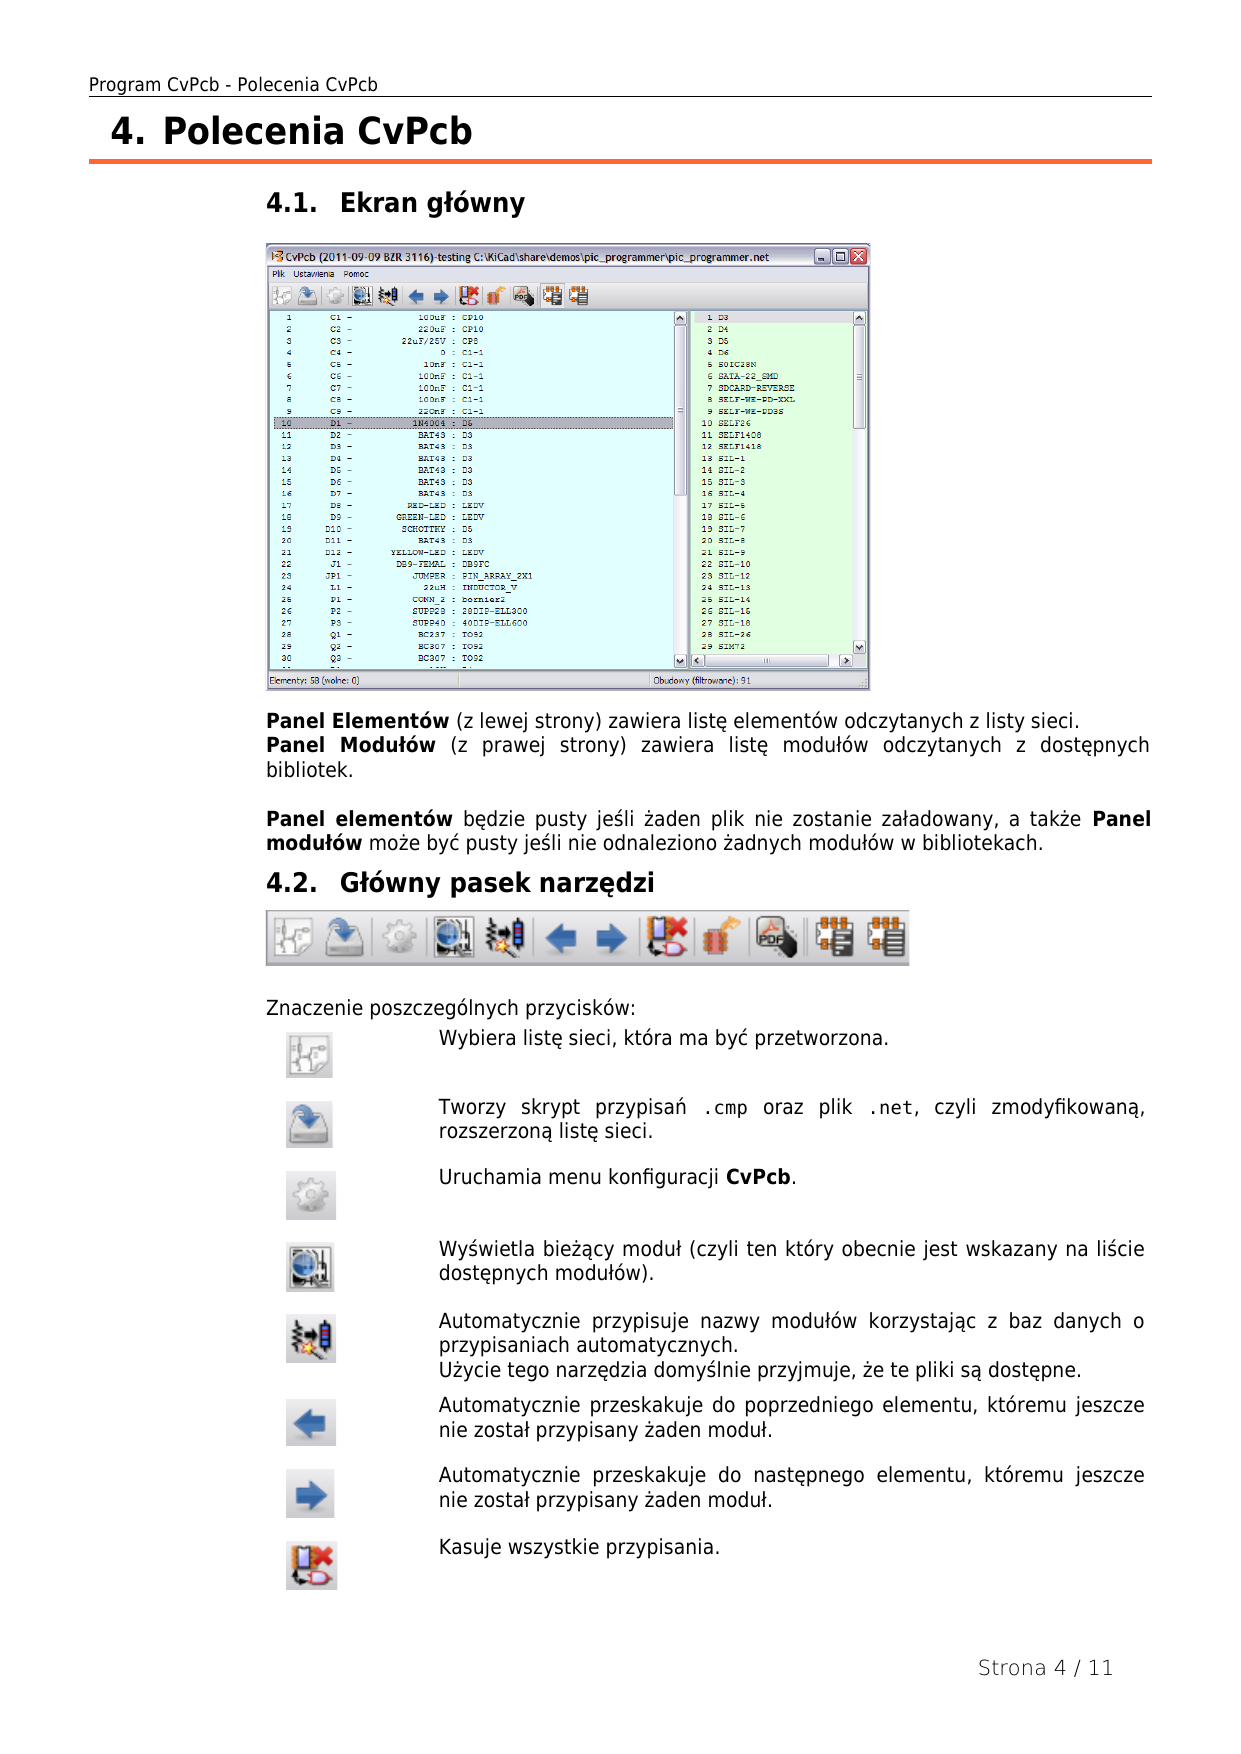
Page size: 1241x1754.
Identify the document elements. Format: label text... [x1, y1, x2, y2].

subtitle Polecenia CvPcb [88, 103, 1152, 164]
table_cell Uruchamia menu konfiguracji CvPcb. [421, 1159, 1151, 1231]
text Panel elementów będzie pusty jeśli żaden plik nie zostanie załadowany, a także Panel modułów może być pusty jeśli nie odnaleziono żadnych modułów w bibliotekach. [266, 807, 1152, 856]
picture [286, 1469, 335, 1518]
text Panel Modułów (z prawej strony) zawiera listę modułów odczytanych z dostępnych bibliotek. [266, 733, 1152, 782]
table_cell [269, 1159, 421, 1231]
table_cell Tworzy skrypt przypisań .cmp oraz plik .net, czyli zmodyfikowaną, rozszerzoną listę sieci. [421, 1089, 1151, 1159]
subtitle Główny pasek narzędzi [266, 867, 1152, 899]
picture [286, 1541, 338, 1590]
picture [286, 1171, 337, 1220]
picture [265, 243, 871, 691]
table_cell [269, 1458, 421, 1529]
text Znaczenie poszczególnych przycisków: [266, 996, 1152, 1020]
table_cell [269, 1089, 421, 1159]
table_header [269, 1020, 421, 1089]
table_header Wybiera listę sieci, która ma być przetworzona. [421, 1020, 1151, 1089]
table_cell Automatycznie przypisuje nazwy modułów korzystając z baz danych o przypisaniach automatycznych. Użycie tego narzędzia domyślnie przyjmuje, że te pliki są dostępne. [421, 1303, 1151, 1388]
subtitle Ekran główny [266, 188, 1152, 219]
table_cell Automatycznie przeskakuje do następnego elementu, któremu jeszcze nie został przypisany żaden moduł. [421, 1458, 1151, 1529]
table_cell [269, 1530, 421, 1601]
picture [286, 1032, 333, 1078]
table_cell [269, 1388, 421, 1458]
picture [286, 1399, 337, 1446]
table_cell [269, 1303, 421, 1388]
picture [286, 1314, 337, 1363]
table_cell Automatycznie przeskakuje do poprzedniego elementu, któremu jeszcze nie został przypisany żaden moduł. [421, 1388, 1151, 1458]
text Panel Elementów (z lewej strony) zawiera listę elementów odczytanych z listy sieci. [266, 709, 1152, 733]
picture [265, 910, 910, 966]
picture [286, 1242, 335, 1292]
table_cell Kasuje wszystkie przypisania. [421, 1530, 1151, 1601]
table_cell Wyświetla bieżący moduł (czyli ten który obecnie jest wskazany na liście dostępnych modułów). [421, 1231, 1151, 1303]
table_cell [269, 1231, 421, 1303]
picture [286, 1101, 333, 1148]
